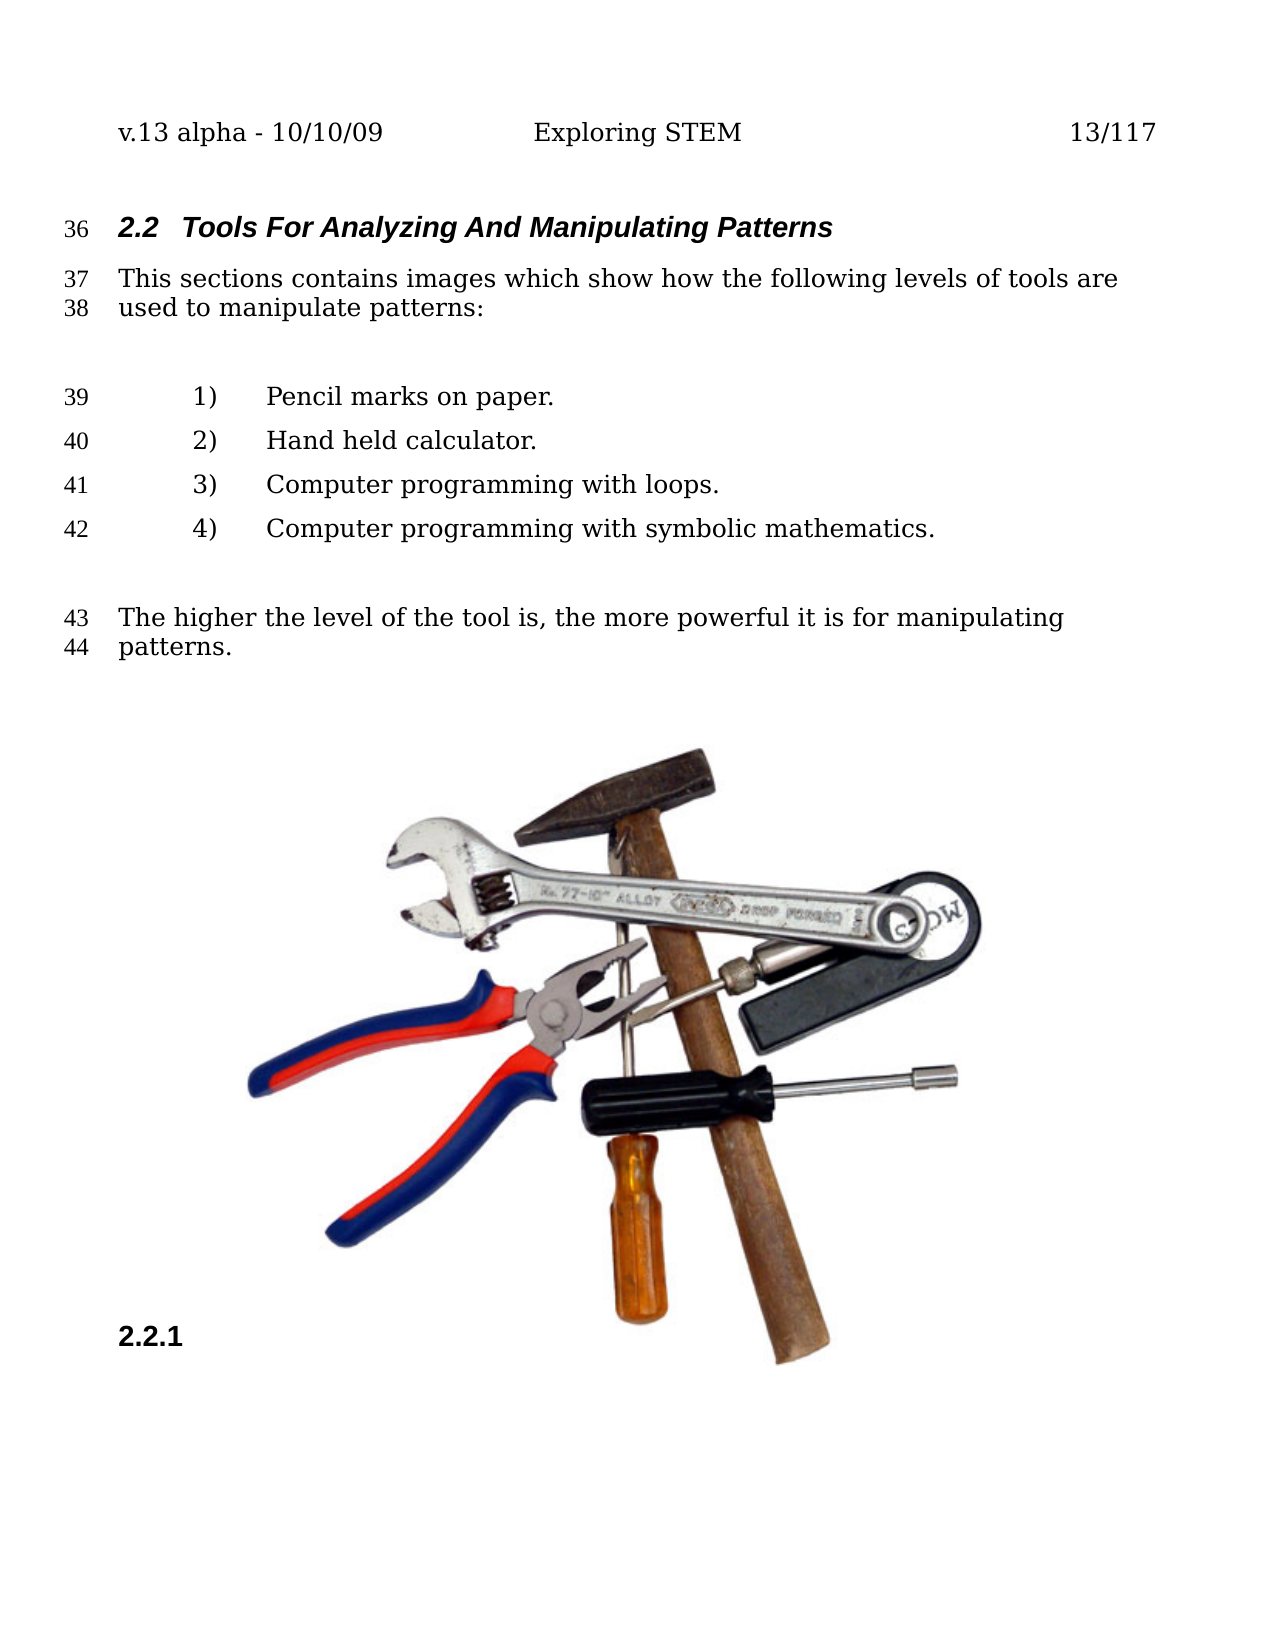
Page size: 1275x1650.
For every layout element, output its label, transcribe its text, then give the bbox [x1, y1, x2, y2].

text The higher the level of the tool is, the more powerful it is for manipulating patterns. [118, 603, 1157, 661]
picture [245, 744, 986, 1366]
list Pencil marks on paper. [192, 382, 1157, 411]
list Computer programming with symbolic mathematics. [192, 514, 1157, 544]
subtitle Tools For Analyzing And Manipulating Patterns [118, 210, 1157, 243]
text This sections contains images which show how the following levels of tools are used to manipulate patterns: [118, 264, 1157, 323]
list Computer programming with loops. [192, 470, 1157, 499]
list Hand held calculator. [192, 426, 1157, 455]
